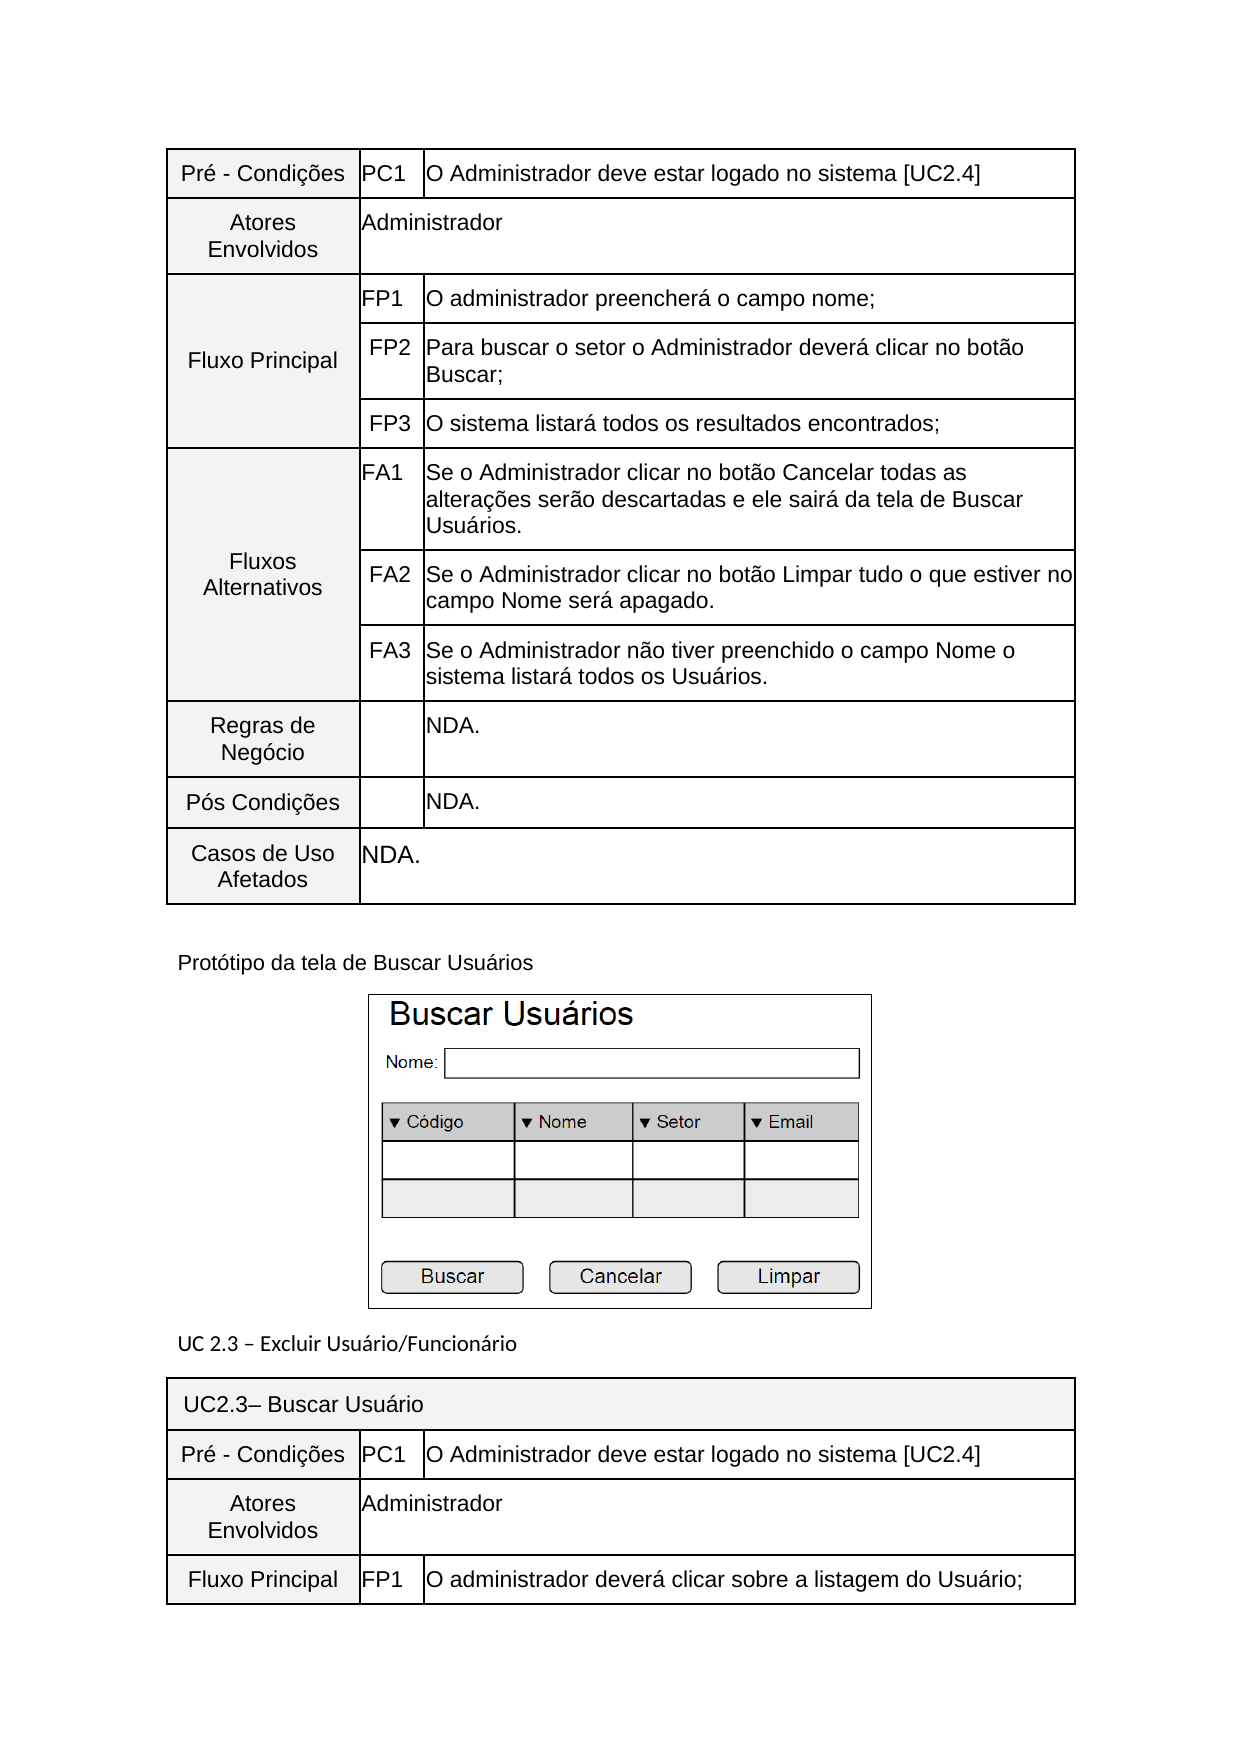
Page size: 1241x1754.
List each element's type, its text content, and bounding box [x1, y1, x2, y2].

table_cell Pós Condições [168, 778, 359, 827]
table_cell Atores Envolvidos [168, 199, 359, 272]
table_cell Fluxo Principal [168, 1556, 359, 1603]
table_cell PC1 [361, 150, 423, 197]
table_cell Se o Administrador clicar no botão Limpar tudo o que estiver no campo Nome será apagado. [425, 551, 1074, 624]
table_cell FP1 [361, 275, 423, 322]
table_cell Casos de Uso Afetados [168, 829, 359, 903]
table_cell FA3 [361, 626, 423, 700]
table_cell FA2 [361, 551, 423, 624]
table_cell FP3 [361, 400, 423, 447]
table_cell Fluxos Alternativos [168, 449, 359, 700]
table_cell NDA. [425, 778, 1074, 827]
table_cell O Administrador deve estar logado no sistema [UC2.4] [425, 150, 1074, 197]
table_cell Regras de Negócio [168, 702, 359, 776]
table_cell O administrador preencherá o campo nome; [425, 275, 1074, 322]
table_cell [361, 702, 423, 776]
table_cell O Administrador deve estar logado no sistema [UC2.4] [425, 1431, 1074, 1478]
table_cell [361, 778, 423, 827]
table_cell PC1 [361, 1431, 423, 1478]
table_cell O sistema listará todos os resultados encontrados; [425, 400, 1074, 447]
text UC 2.3 – Excluir Usuário/Funcionário [177, 1329, 1063, 1357]
table_cell Atores Envolvidos [168, 1480, 359, 1553]
table_cell Se o Administrador clicar no botão Cancelar todas as alterações serão descartadas e ele sairá da tela de Buscar Usuários. [425, 449, 1074, 549]
table_cell NDA. [425, 702, 1074, 776]
table_cell FA1 [361, 449, 423, 549]
table_cell O administrador deverá clicar sobre a listagem do Usuário; [425, 1556, 1074, 1603]
table_cell NDA. [361, 829, 1074, 903]
table_cell FP2 [361, 324, 423, 397]
table_cell Se o Administrador não tiver preenchido o campo Nome o sistema listará todos os Usuários. [425, 626, 1074, 700]
table_cell Administrador [361, 1480, 1074, 1553]
table_cell Pré - Condições [168, 150, 359, 197]
table_cell FP1 [361, 1556, 423, 1603]
table_cell Pré - Condições [168, 1431, 359, 1478]
text Protótipo da tela de Buscar Usuários [177, 949, 1063, 975]
picture [369, 995, 871, 1308]
table_header UC2.3– Buscar Usuário [168, 1379, 1074, 1429]
table_cell Fluxo Principal [168, 275, 359, 447]
table_cell Para buscar o setor o Administrador deverá clicar no botão Buscar; [425, 324, 1074, 397]
table_cell Administrador [361, 199, 1074, 272]
